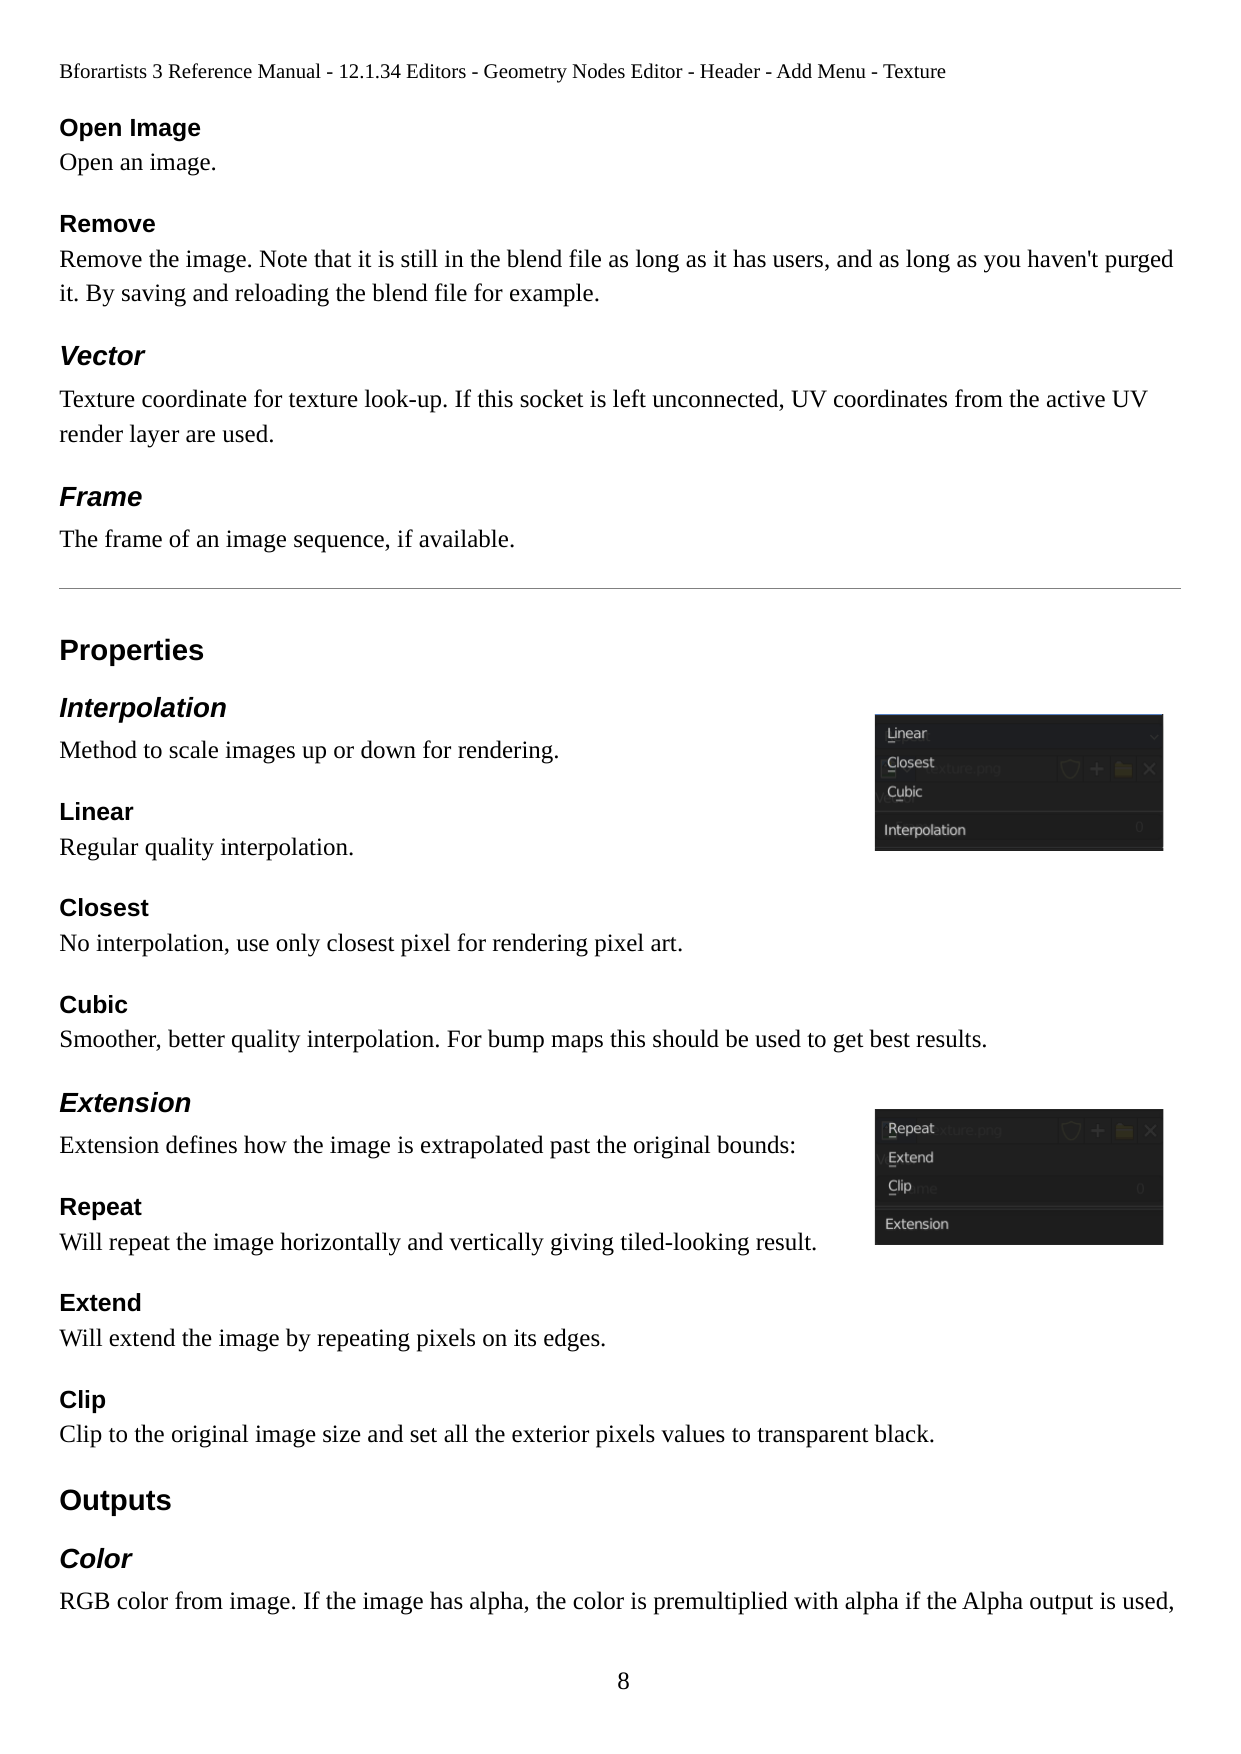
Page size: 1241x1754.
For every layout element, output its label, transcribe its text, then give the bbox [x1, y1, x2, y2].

subtitle Closest [59, 893, 1181, 922]
text Method to scale images up or down for rendering. [59, 736, 874, 764]
text Remove the image. Note that it is still in the blend file as long as it has users, and as long as you haven't purged it. By saving and reloading the blend file for example. [59, 244, 1181, 307]
subtitle Linear [59, 797, 874, 826]
subtitle Open Image [59, 113, 1181, 141]
text Regular quality interpolation. [59, 832, 1181, 861]
text Open an image. [59, 147, 1181, 176]
text Will repeat the image horizontally and vertically giving tiled-looking result. [59, 1227, 1181, 1256]
subtitle [1164, 797, 1181, 826]
subtitle Cubic [59, 990, 1181, 1018]
text Clip to the original image size and set all the exterior pixels values to transparent black. [59, 1419, 1181, 1448]
subtitle Properties [59, 632, 1181, 666]
subtitle Color [59, 1542, 1181, 1574]
subtitle Remove [59, 209, 1181, 237]
subtitle [1164, 1192, 1181, 1221]
subtitle Clip [59, 1385, 1181, 1413]
text No interpolation, use only closest pixel for rendering pixel art. [59, 928, 1181, 957]
text Extension defines how the image is extrapolated past the original bounds: [59, 1131, 874, 1159]
text Will extend the image by repeating pixels on its edges. [59, 1323, 1181, 1352]
text Texture coordinate for texture look-up. If this socket is left unconnected, UV coordinates from the active UV render layer are used. [59, 384, 1181, 447]
picture [874, 714, 1164, 851]
subtitle Frame [59, 480, 1181, 512]
picture [874, 1109, 1164, 1245]
subtitle Vector [59, 340, 1181, 372]
subtitle Interpolation [59, 691, 1181, 723]
text The frame of an image sequence, if available. [59, 524, 1181, 553]
subtitle Outputs [59, 1483, 1181, 1517]
subtitle Extension [59, 1086, 1181, 1118]
subtitle Extend [59, 1288, 1181, 1317]
text RGB color from image. If the image has alpha, the color is premultiplied with alpha if the Alpha output is used, [59, 1586, 1181, 1615]
text Smoother, better quality interpolation. For bump maps this should be used to get best results. [59, 1024, 1181, 1053]
subtitle Repeat [59, 1192, 874, 1221]
